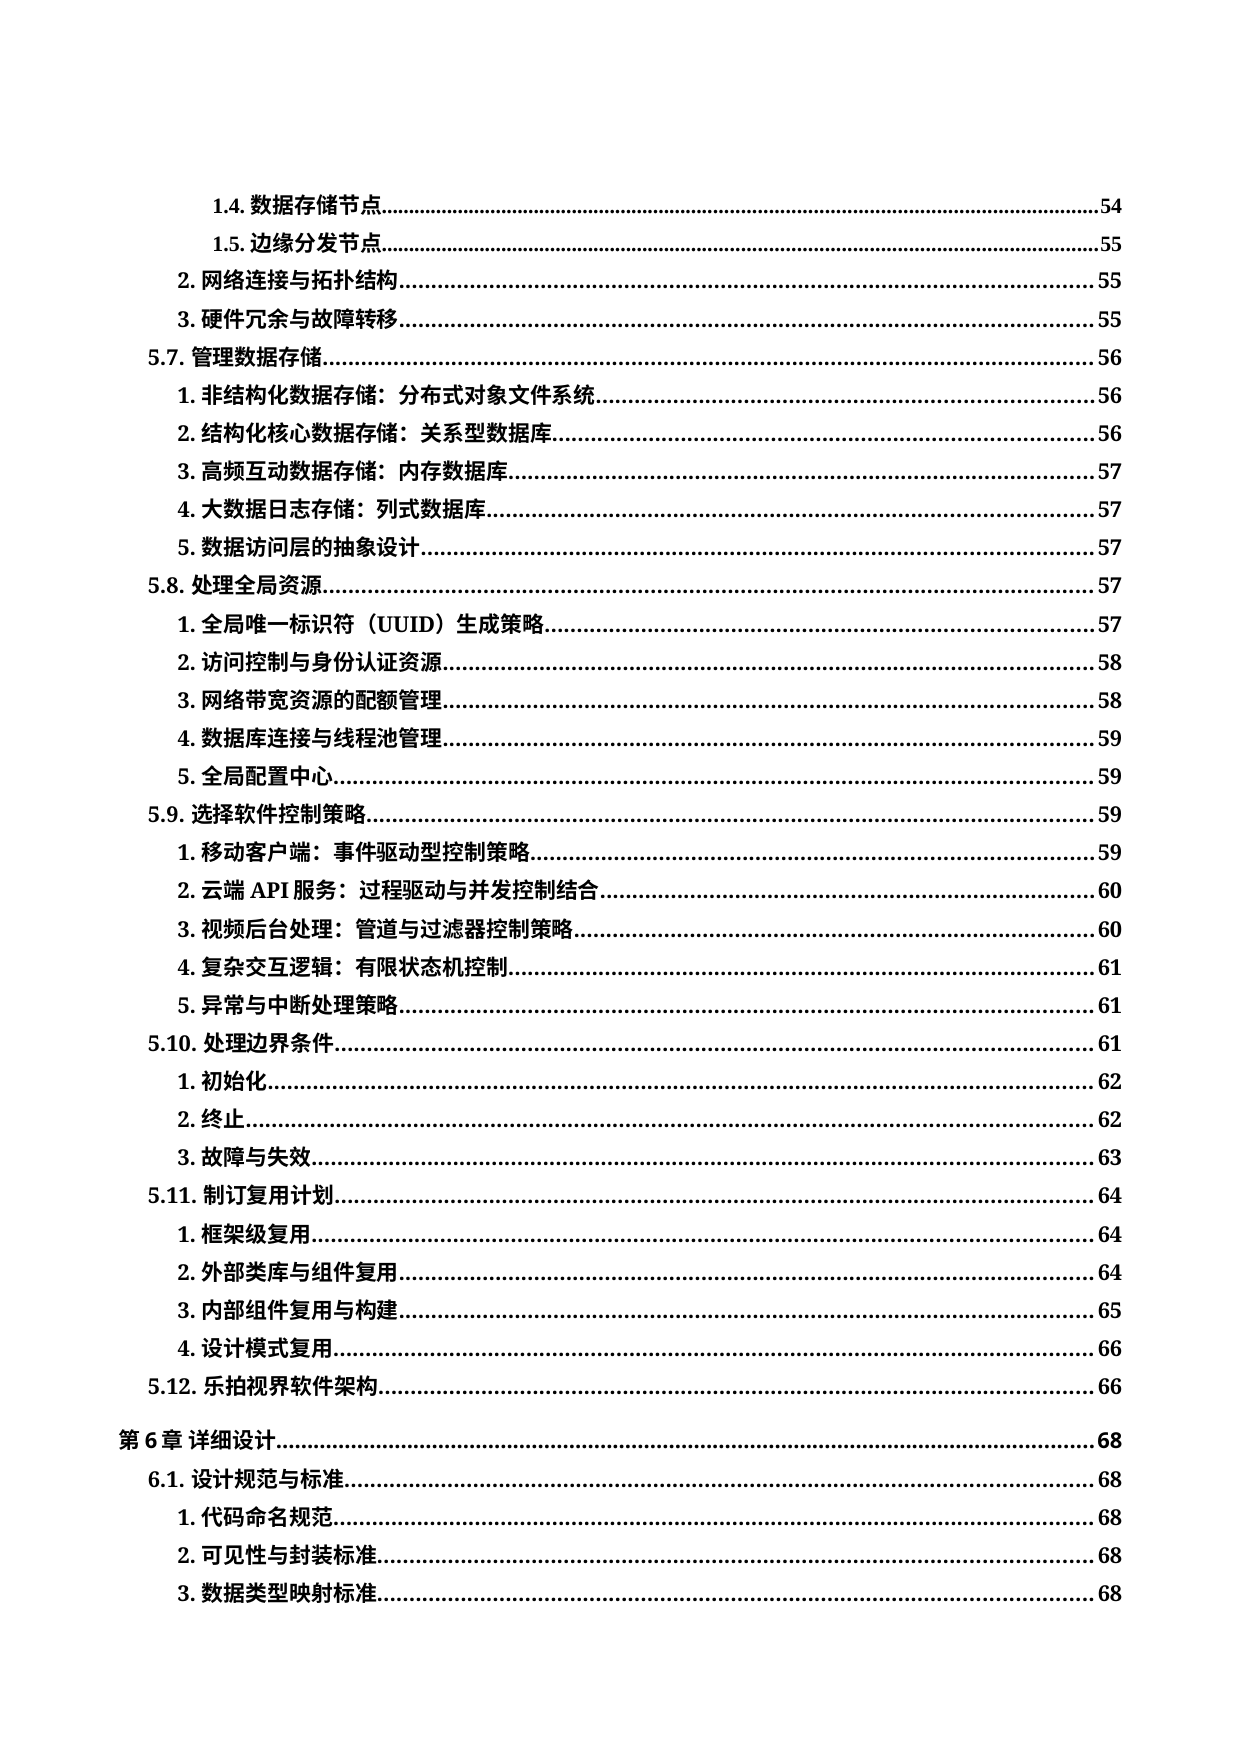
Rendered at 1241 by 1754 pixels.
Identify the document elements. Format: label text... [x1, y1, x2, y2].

text 1. 代码命名规范 68 [177, 1500, 1122, 1531]
text 第6章 详细设计 68 [118, 1423, 1122, 1455]
text 5.9. 选择软件控制策略 59 [148, 797, 1122, 829]
text 1.5. 边缘分发节点 55 [207, 226, 1122, 257]
text 2. 可见性与封装标准 68 [177, 1538, 1122, 1569]
text 3. 数据类型映射标准 68 [177, 1576, 1122, 1608]
text 5.11. 制订复用计划 64 [148, 1178, 1122, 1210]
text 3. 高频互动数据存储：内存数据库 57 [177, 454, 1122, 486]
text 1. 初始化 62 [177, 1064, 1122, 1096]
text 2. 外部类库与组件复用 64 [177, 1255, 1122, 1286]
text 3. 视频后台处理：管道与过滤器控制策略 60 [177, 912, 1122, 943]
text 4. 复杂交互逻辑：有限状态机控制 61 [177, 950, 1122, 981]
text 2. 终止 62 [177, 1102, 1122, 1134]
text 3. 硬件冗余与故障转移 55 [177, 302, 1122, 333]
text 5.12. 乐拍视界软件架构 66 [148, 1369, 1122, 1401]
text 2. 访问控制与身份认证资源 58 [177, 645, 1122, 676]
text 2. 网络连接与拓扑结构 55 [177, 263, 1122, 295]
text 2. 云端API服务：过程驱动与并发控制结合 60 [177, 873, 1122, 905]
text 5.8. 处理全局资源 57 [148, 568, 1122, 600]
text 2. 结构化核心数据存储：关系型数据库 56 [177, 416, 1122, 448]
text 3. 内部组件复用与构建 65 [177, 1293, 1122, 1324]
text 1.4. 数据存储节点 54 [207, 188, 1122, 219]
text 1. 移动客户端：事件驱动型控制策略 59 [177, 835, 1122, 867]
text 6.1. 设计规范与标准 68 [148, 1462, 1122, 1493]
text 4. 设计模式复用 66 [177, 1331, 1122, 1363]
text 3. 故障与失效 63 [177, 1140, 1122, 1172]
text 4. 大数据日志存储：列式数据库 57 [177, 492, 1122, 524]
text 5. 全局配置中心 59 [177, 759, 1122, 791]
text 4. 数据库连接与线程池管理 59 [177, 721, 1122, 753]
text 5.7. 管理数据存储 56 [148, 340, 1122, 371]
text 5.10. 处理边界条件 61 [148, 1026, 1122, 1058]
text 5. 数据访问层的抽象设计 57 [177, 530, 1122, 562]
text 1. 非结构化数据存储：分布式对象文件系统 56 [177, 378, 1122, 409]
text 5. 异常与中断处理策略 61 [177, 988, 1122, 1019]
text 1. 框架级复用 64 [177, 1217, 1122, 1248]
text 1. 全局唯一标识符（UUID）生成策略 57 [177, 607, 1122, 638]
text 3. 网络带宽资源的配额管理 58 [177, 683, 1122, 714]
